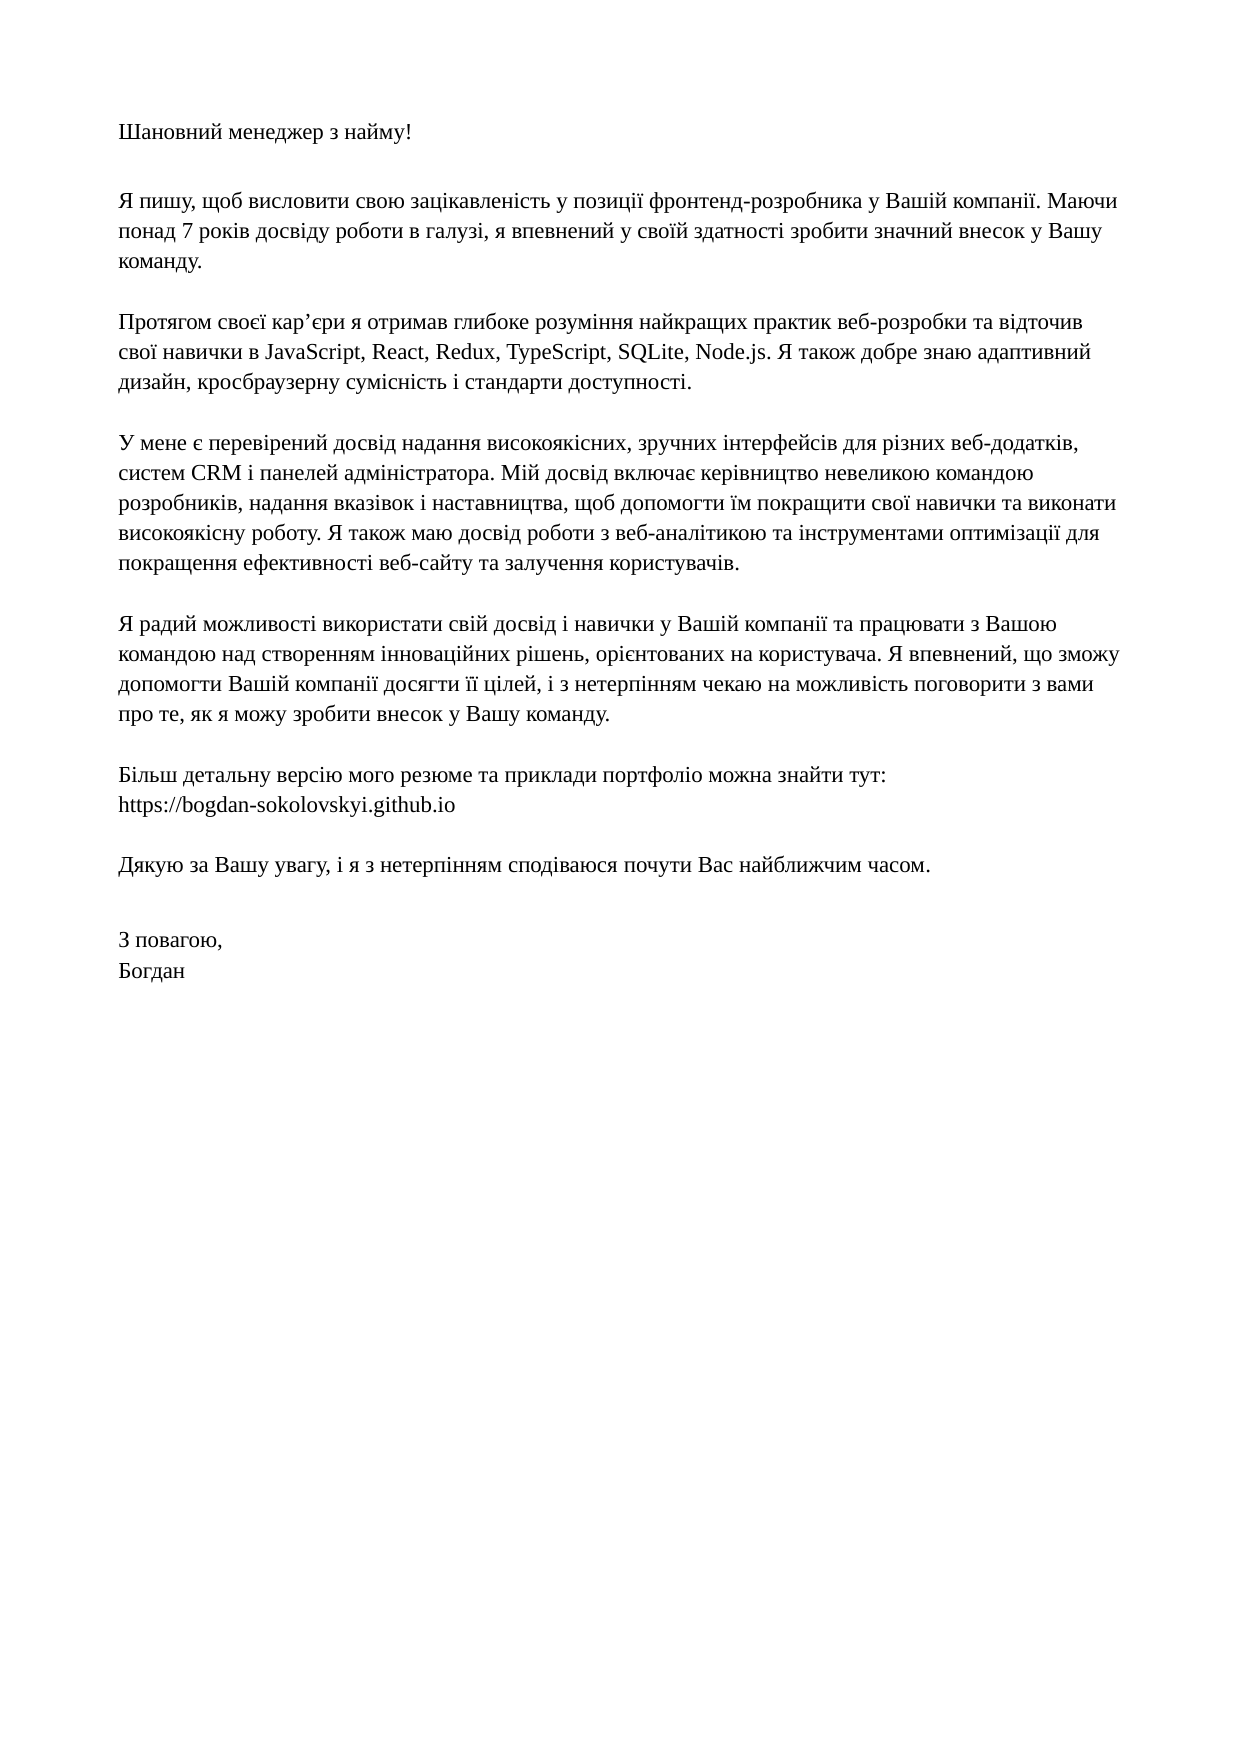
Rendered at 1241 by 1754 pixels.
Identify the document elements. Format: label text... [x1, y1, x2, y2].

text Шановний менеджер з найму! [118, 118, 1131, 144]
text Протягом своєї кар’єри я отримав глибоке розуміння найкращих практик веб-розробки та відточив свої навички в JavaScript, React, Redux, TypeScript, SQLite, Node.js. Я також добре знаю адаптивний дизайн, кросбраузерну сумісність і стандарти доступності. [118, 308, 1122, 394]
text Дякую за Вашу увагу, і я з нетерпінням сподіваюся почути Вас найближчим часом. [118, 851, 1122, 878]
text Я пишу, щоб висловити свою зацікавленість у позиції фронтенд-розробника у Вашій компанії. Маючи понад 7 років досвіду роботи в галузі, я впевнений у своїй здатності зробити значний внесок у Вашу команду. [118, 187, 1122, 274]
text У мене є перевірений досвід надання високоякісних, зручних інтерфейсів для різних веб-додатків, систем CRM і панелей адміністратора. Мій досвід включає керівництво невеликою командою розробників, надання вказівок і наставництва, щоб допомогти їм покращити свої навички та виконати високоякісну роботу. Я також маю досвід роботи з веб-аналітикою та інструментами оптимізації для покращення ефективності веб-сайту та залучення користувачів. [118, 428, 1122, 576]
text Більш детальну версію мого резюме та приклади портфоліо можна знайти тут: [118, 761, 1122, 787]
text https://bogdan-sokolovskyi.github.io [118, 791, 1122, 817]
text Я радий можливості використати свій досвід і навички у Вашій компанії та працювати з Вашою командою над створенням інноваційних рішень, орієнтованих на користувача. Я впевнений, що зможу допомогти Вашій компанії досягти її цілей, і з нетерпінням чекаю на можливість поговорити з вами про те, як я можу зробити внесок у Вашу команду. [118, 610, 1122, 727]
text З повагою, [118, 926, 1122, 953]
text Богдан [118, 957, 1122, 983]
